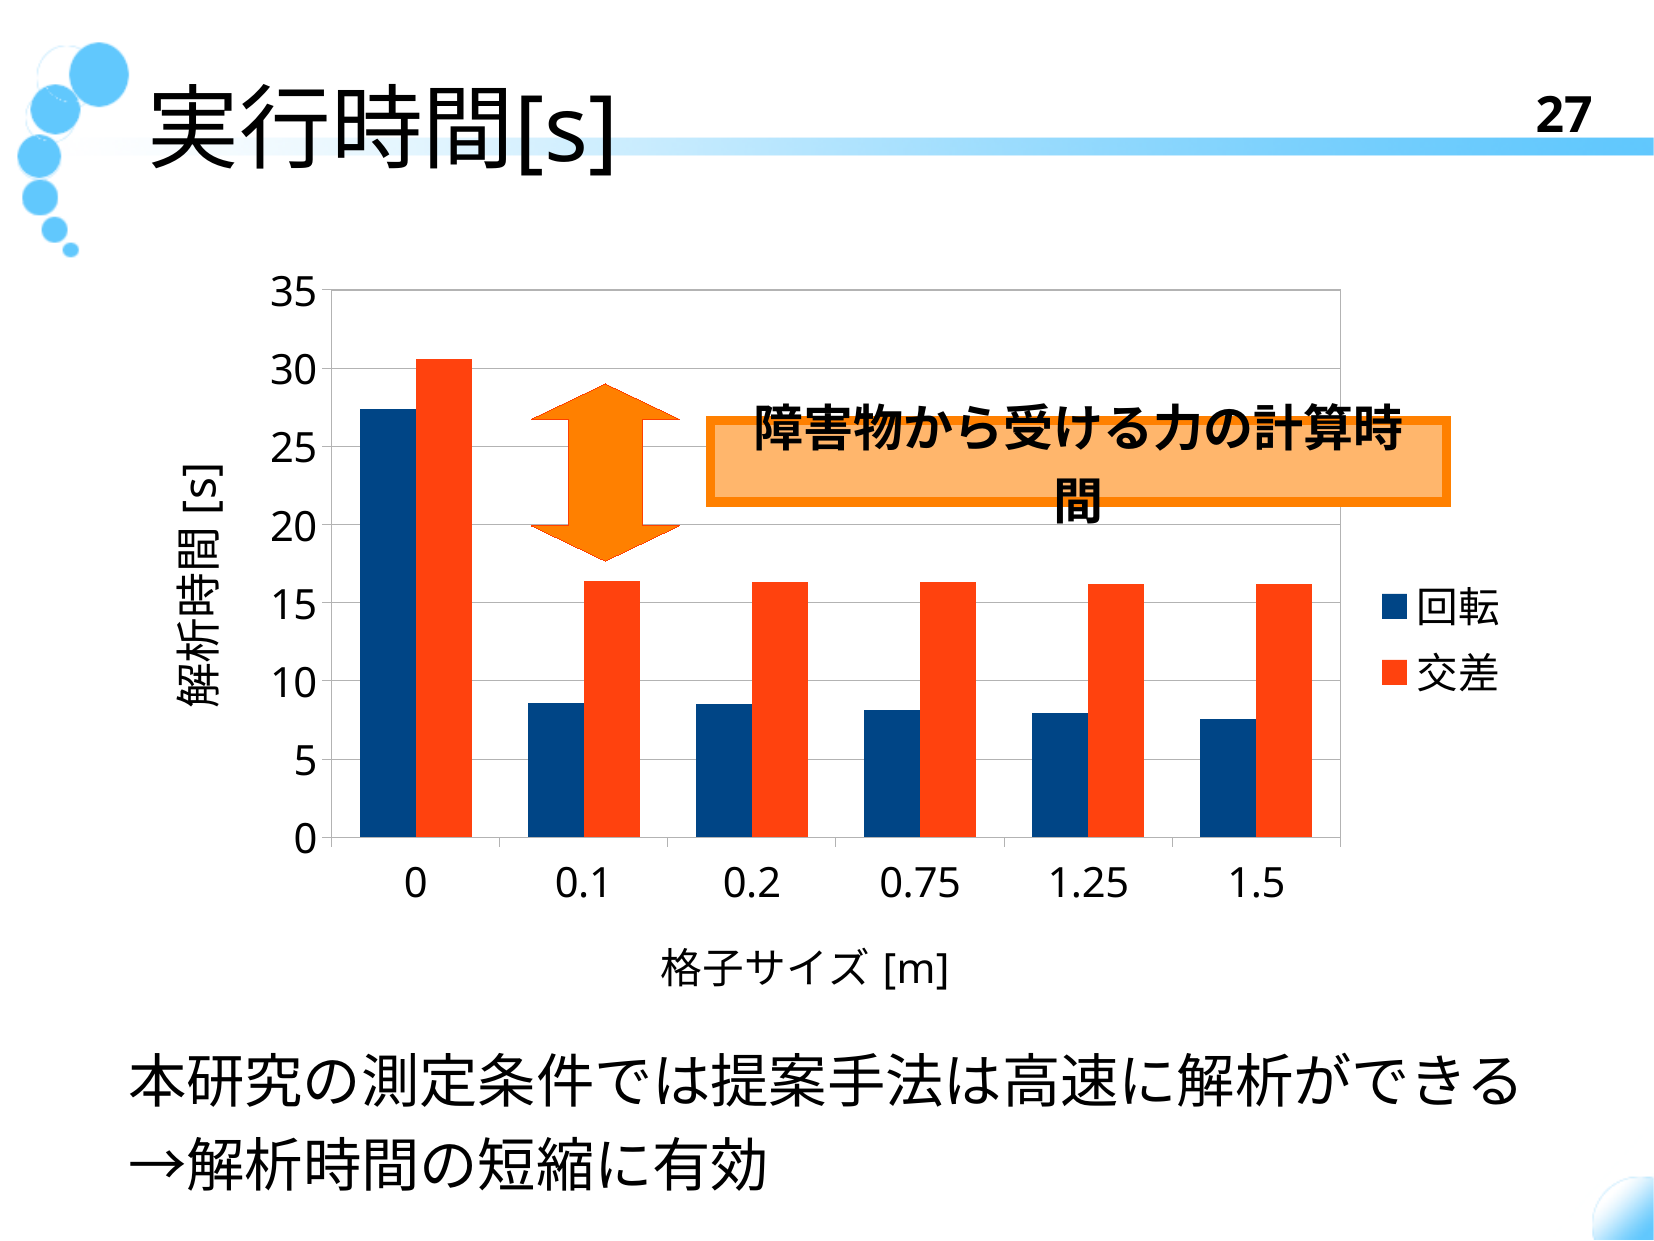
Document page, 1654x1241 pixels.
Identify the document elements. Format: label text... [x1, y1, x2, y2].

text_box 障害物から受ける力の計算時間 [710, 420, 1447, 502]
chart [126, 245, 1527, 1027]
text_box 本研究の測定条件では提案手法は高速に解析ができる →解析時間の短縮に有効 [113, 1027, 1541, 1211]
title 実行時間[s] [147, 55, 1636, 178]
picture [0, 0, 1654, 1240]
text_box [531, 383, 680, 562]
